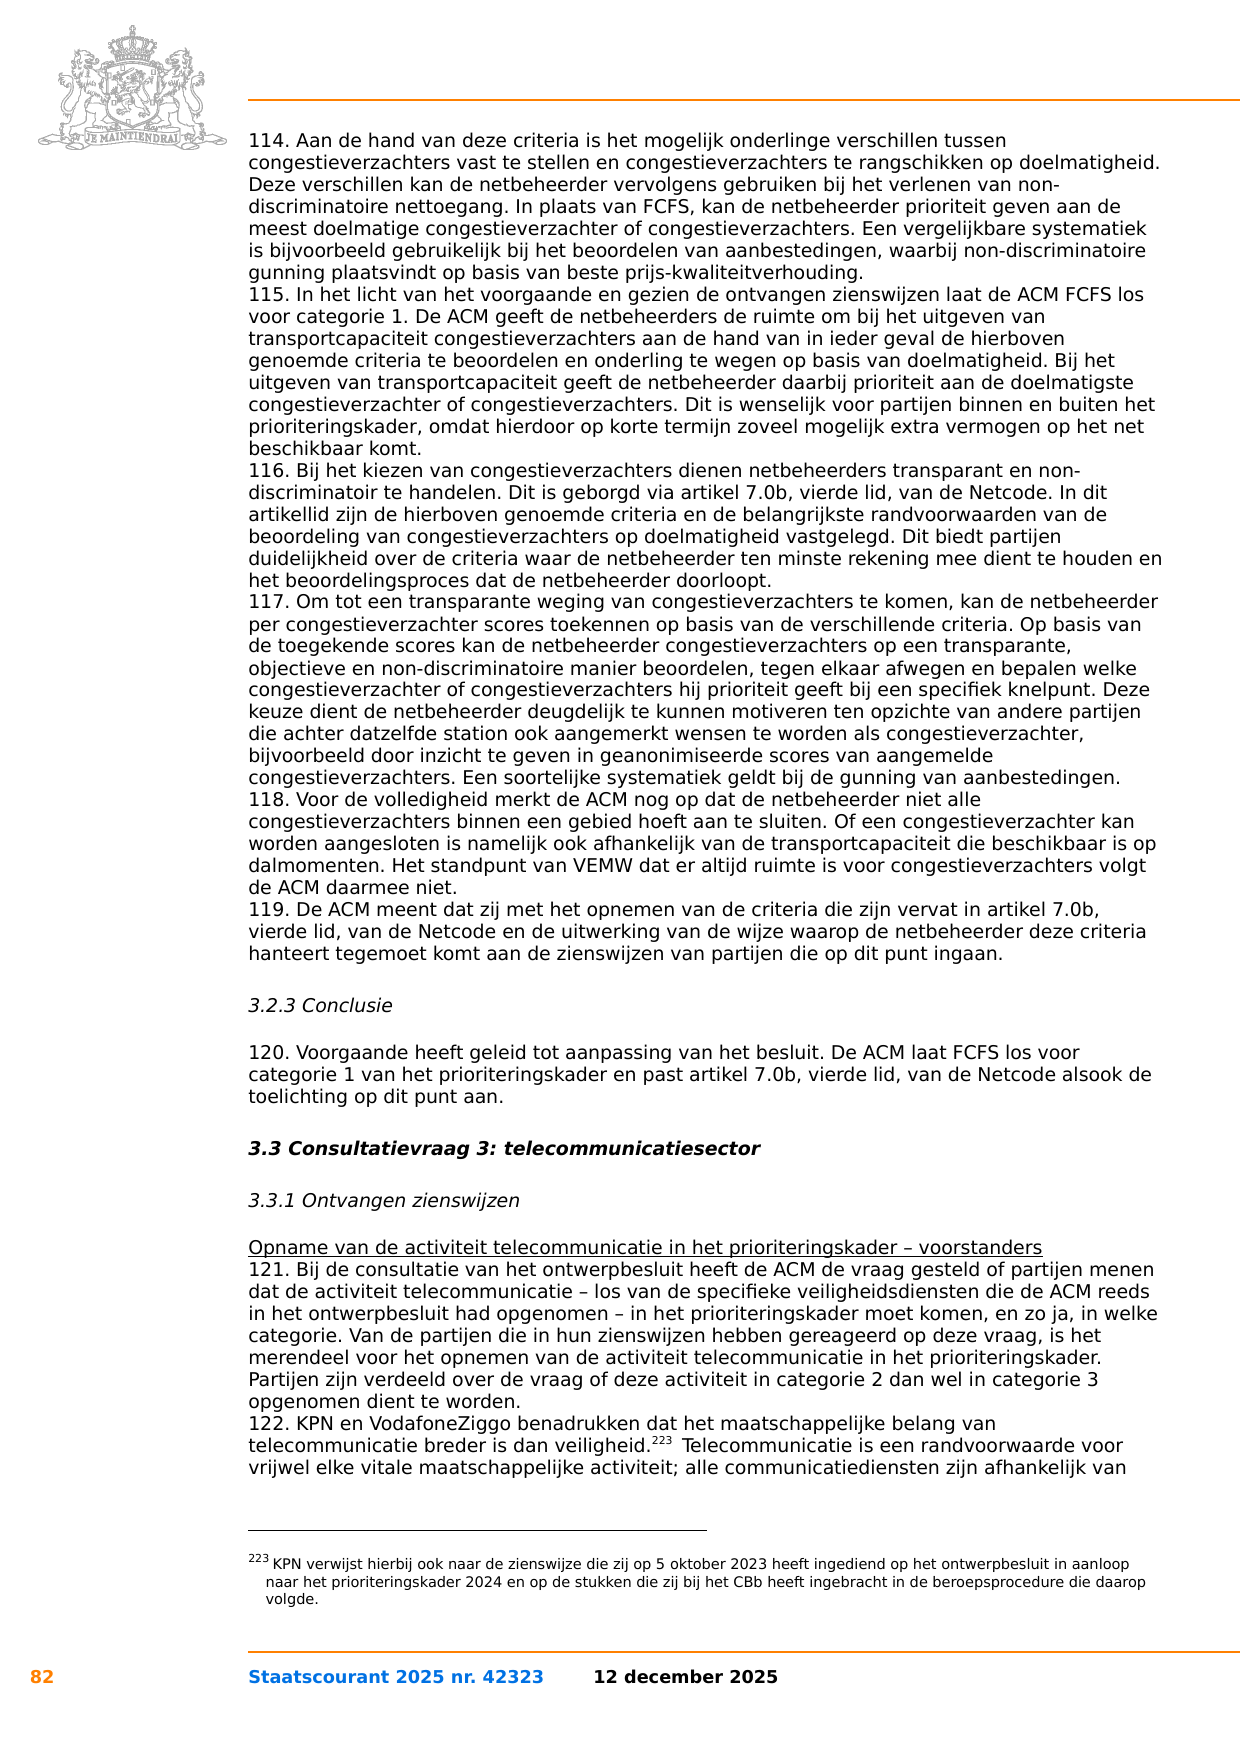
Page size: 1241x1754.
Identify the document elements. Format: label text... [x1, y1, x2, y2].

text 116. Bij het kiezen van congestieverzachters dienen netbeheerders transparant en non-discriminatoir te handelen. Dit is geborgd via artikel 7.0b, vierde lid, van de Netcode. In dit artikellid zijn de hierboven genoemde criteria en de belangrijkste randvoorwaarden van de beoordeling van congestieverzachters op doelmatigheid vastgelegd. Dit biedt partijen duidelijkheid over de criteria waar de netbeheerder ten minste rekening mee dient te houden en het beoordelingsproces dat de netbeheerder doorloopt. [248, 459, 1163, 591]
text 114. Aan de hand van deze criteria is het mogelijk onderlinge verschillen tussen congestieverzachters vast te stellen en congestieverzachters te rangschikken op doelmatigheid. Deze verschillen kan de netbeheerder vervolgens gebruiken bij het verlenen van non-discriminatoire nettoegang. In plaats van FCFS, kan de netbeheerder prioriteit geven aan de meest doelmatige congestieverzachter of congestieverzachters. Een vergelijkbare systematiek is bijvoorbeeld gebruikelijk bij het beoordelen van aanbestedingen, waarbij non-discriminatoire gunning plaatsvindt op basis van beste prijs-kwaliteitverhouding. [248, 130, 1163, 284]
text 122. KPN en VodafoneZiggo benadrukken dat het maatschappelijke belang van telecommunicatie breder is dan veiligheid. Telecommunicatie is een randvoorwaarde voor vrijwel elke vitale maatschappelijke activiteit; alle communicatiediensten zijn afhankelijk van [248, 1413, 1163, 1479]
text 117. Om tot een transparante weging van congestieverzachters te komen, kan de netbeheerder per congestieverzachter scores toekennen op basis van de verschillende criteria. Op basis van de toegekende scores kan de netbeheerder congestieverzachters op een transparante, objectieve en non-discriminatoire manier beoordelen, tegen elkaar afwegen en bepalen welke congestieverzachter of congestieverzachters hij prioriteit geeft bij een specifiek knelpunt. Deze keuze dient de netbeheerder deugdelijk te kunnen motiveren ten opzichte van andere partijen die achter datzelfde station ook aangemerkt wensen te worden als congestieverzachter, bijvoorbeeld door inzicht te geven in geanonimiseerde scores van aangemelde congestieverzachters. Een soortelijke systematiek geldt bij de gunning van aanbestedingen. [248, 591, 1163, 789]
subtitle 3.3 Consultatievraag 3: telecommunicatiesector [248, 1138, 1163, 1160]
subtitle 3.3.1 Ontvangen zienswijzen [248, 1190, 1163, 1212]
text 121. Bij de consultatie van het ontwerpbesluit heeft de ACM de vraag gesteld of partijen menen dat de activiteit telecommunicatie – los van de specifieke veiligheidsdiensten die de ACM reeds in het ontwerpbesluit had opgenomen – in het prioriteringskader moet komen, en zo ja, in welke categorie. Van de partijen die in hun zienswijzen hebben gereageerd op deze vraag, is het merendeel voor het opnemen van de activiteit telecommunicatie in het prioriteringskader. Partijen zijn verdeeld over de vraag of deze activiteit in categorie 2 dan wel in categorie 3 opgenomen dient te worden. [248, 1259, 1163, 1413]
picture [38, 25, 227, 150]
text 120. Voorgaande heeft geleid tot aanpassing van het besluit. De ACM laat FCFS los voor categorie 1 van het prioriteringskader en past artikel 7.0b, vierde lid, van de Netcode alsook de toelichting op dit punt aan. [248, 1042, 1163, 1108]
text 118. Voor de volledigheid merkt de ACM nog op dat de netbeheerder niet alle congestieverzachters binnen een gebied hoeft aan te sluiten. Of een congestieverzachter kan worden aangesloten is namelijk ook afhankelijk van de transportcapaciteit die beschikbaar is op dalmomenten. Het standpunt van VEMW dat er altijd ruimte is voor congestieverzachters volgt de ACM daarmee niet. [248, 789, 1163, 899]
text 115. In het licht van het voorgaande en gezien de ontvangen zienswijzen laat de ACM FCFS los voor categorie 1. De ACM geeft de netbeheerders de ruimte om bij het uitgeven van transportcapaciteit congestieverzachters aan de hand van in ieder geval de hierboven genoemde criteria te beoordelen en onderling te wegen op basis van doelmatigheid. Bij het uitgeven van transportcapaciteit geeft de netbeheerder daarbij prioriteit aan de doelmatigste congestieverzachter of congestieverzachters. Dit is wenselijk voor partijen binnen en buiten het prioriteringskader, omdat hierdoor op korte termijn zoveel mogelijk extra vermogen op het net beschikbaar komt. [248, 284, 1163, 459]
subtitle Opname van de activiteit telecommunicatie in het prioriteringskader – voorstanders [248, 1237, 1163, 1259]
text KPN verwijst hierbij ook naar de zienswijze die zij op 5 oktober 2023 heeft ingediend op het ontwerpbesluit in aanloop naar het prioriteringskader 2024 en op de stukken die zij bij het CBb heeft ingebracht in de beroepsprocedure die daarop volgde. [248, 1552, 1163, 1608]
text 119. De ACM meent dat zij met het opnemen van de criteria die zijn vervat in artikel 7.0b, vierde lid, van de Netcode en de uitwerking van de wijze waarop de netbeheerder deze criteria hanteert tegemoet komt aan de zienswijzen van partijen die op dit punt ingaan. [248, 899, 1163, 965]
subtitle 3.2.3 Conclusie [248, 995, 1163, 1017]
